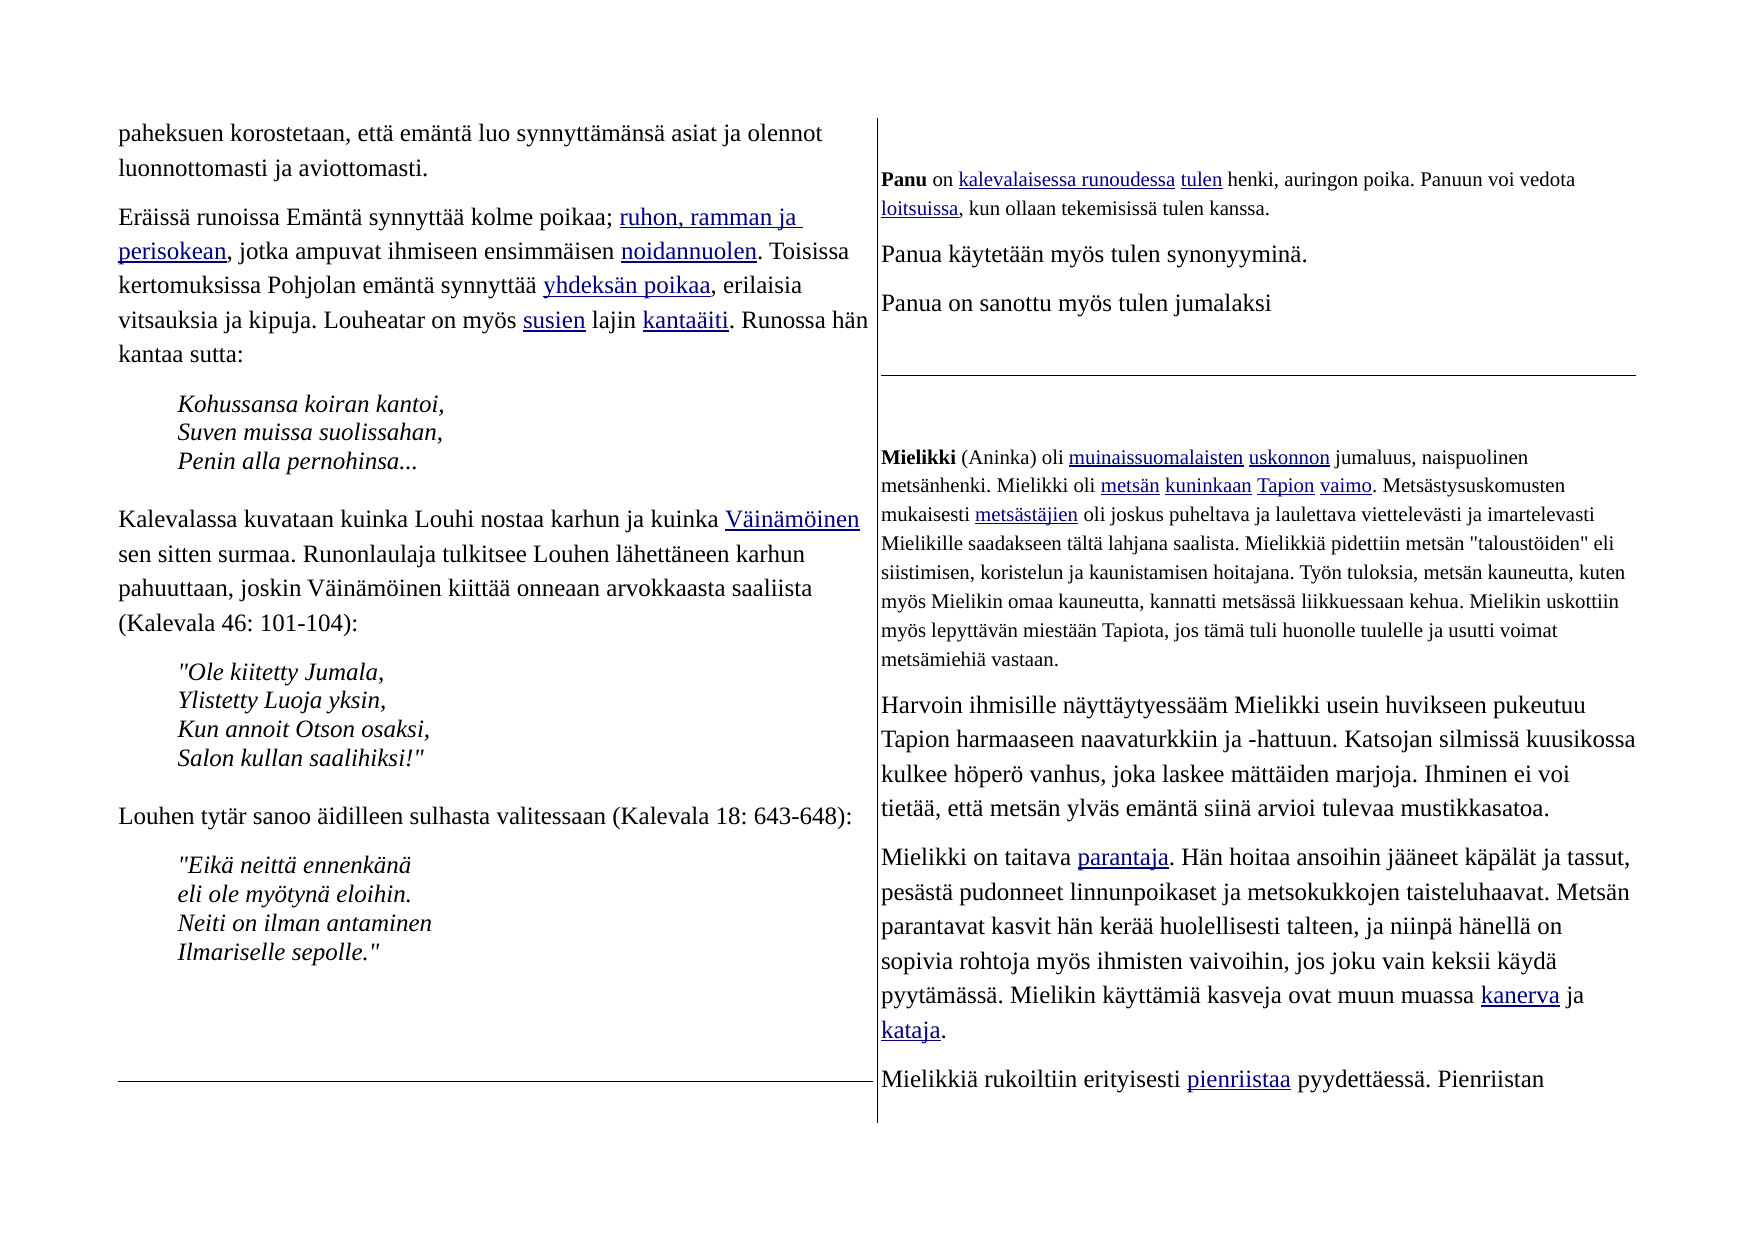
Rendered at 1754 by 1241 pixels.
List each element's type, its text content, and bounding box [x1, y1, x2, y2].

text Panu on kalevalaisessa runoudessa tulen henki, auringon poika. Panuun voi vedota loitsuissa, kun ollaan tekemisissä tulen kanssa. [881, 167, 1636, 220]
list Salon kullan saalihiksi!" [177, 743, 873, 772]
text Harvoin ihmisille näyttäytyessääm Mielikki usein huvikseen pukeutuu Tapion harmaaseen naavaturkkiin ja -hattuun. Katsojan silmissä kuusikossa kulkee höperö vanhus, joka laskee mättäiden marjoja. Ihminen ei voi tietää, että metsän ylväs emäntä siinä arvioi tulevaa mustikkasatoa. [881, 690, 1636, 822]
list Kun annoit Otson osaksi, [177, 714, 873, 743]
text Eräissä runoissa Emäntä synnyttää kolme poikaa; ruhon, ramman ja perisokean, jotka ampuvat ihmiseen ensimmäisen noidannuolen. Toisissa kertomuksissa Pohjolan emäntä synnyttää yhdeksän poikaa, erilaisia vitsauksia ja kipuja. Louheatar on myös susien lajin kantaäiti. Runossa hän kantaa sutta: [118, 202, 873, 368]
list "Ole kiitetty Jumala, [177, 657, 873, 686]
list Neiti on ilman antaminen [177, 908, 873, 937]
list Ilmariselle sepolle." [177, 937, 873, 965]
text paheksuen korostetaan, että emäntä luo synnyttämänsä asiat ja olennot luonnottomasti ja aviottomasti. [118, 118, 873, 181]
text Louhen tytär sanoo äidilleen sulhasta valitessaan (Kalevala 18: 643-648): [118, 801, 873, 830]
text Mielikki on taitava parantaja. Hän hoitaa ansoihin jääneet käpälät ja tassut, pesästä pudonneet linnunpoikaset ja metsokukkojen taisteluhaavat. Metsän parantavat kasvit hän kerää huolellisesti talteen, ja niinpä hänellä on sopivia rohtoja myös ihmisten vaivoihin, jos joku vain keksii käydä pyytämässä. Mielikin käyttämiä kasveja ovat muun muassa kanerva ja kataja. [881, 842, 1636, 1044]
list eli ole myötynä eloihin. [177, 879, 873, 908]
list Penin alla pernohinsa... [177, 446, 873, 475]
text Panua käytetään myös tulen synonyyminä. [881, 239, 1636, 268]
list "Eikä neittä ennenkänä [177, 850, 873, 879]
text Mielikki (Aninka) oli muinaissuomalaisten uskonnon jumaluus, naispuolinen metsänhenki. Mielikki oli metsän kuninkaan Tapion vaimo. Metsästysuskomusten mukaisesti metsästäjien oli joskus puheltava ja laulettava viettelevästi ja imartelevasti Mielikille saadakseen tältä lahjana saalista. Mielikkiä pidettiin metsän "taloustöiden" eli siistimisen, koristelun ja kaunistamisen hoitajana. Työn tuloksia, metsän kauneutta, kuten myös Mielikin omaa kauneutta, kannatti metsässä liikkuessaan kehua. Mielikin uskottiin myös lepyttävän miestään Tapiota, jos tämä tuli huonolle tuulelle ja usutti voimat metsämiehiä vastaan. [881, 444, 1636, 671]
list Ylistetty Luoja yksin, [177, 686, 873, 714]
text Mielikkiä rukoiltiin erityisesti pienriistaa pyydettäessä. Pienriistan [881, 1064, 1636, 1093]
text Kalevalassa kuvataan kuinka Louhi nostaa karhun ja kuinka Väinämöinen sen sitten surmaa. Runonlaulaja tulkitsee Louhen lähettäneen karhun pahuuttaan, joskin Väinämöinen kiittää onneaan arvokkaasta saaliista (Kalevala 46: 101-104): [118, 504, 873, 637]
list Suven muissa suolissahan, [177, 417, 873, 446]
list Kohussansa koiran kantoi, [177, 389, 873, 417]
text Panua on sanottu myös tulen jumalaksi [881, 288, 1636, 317]
